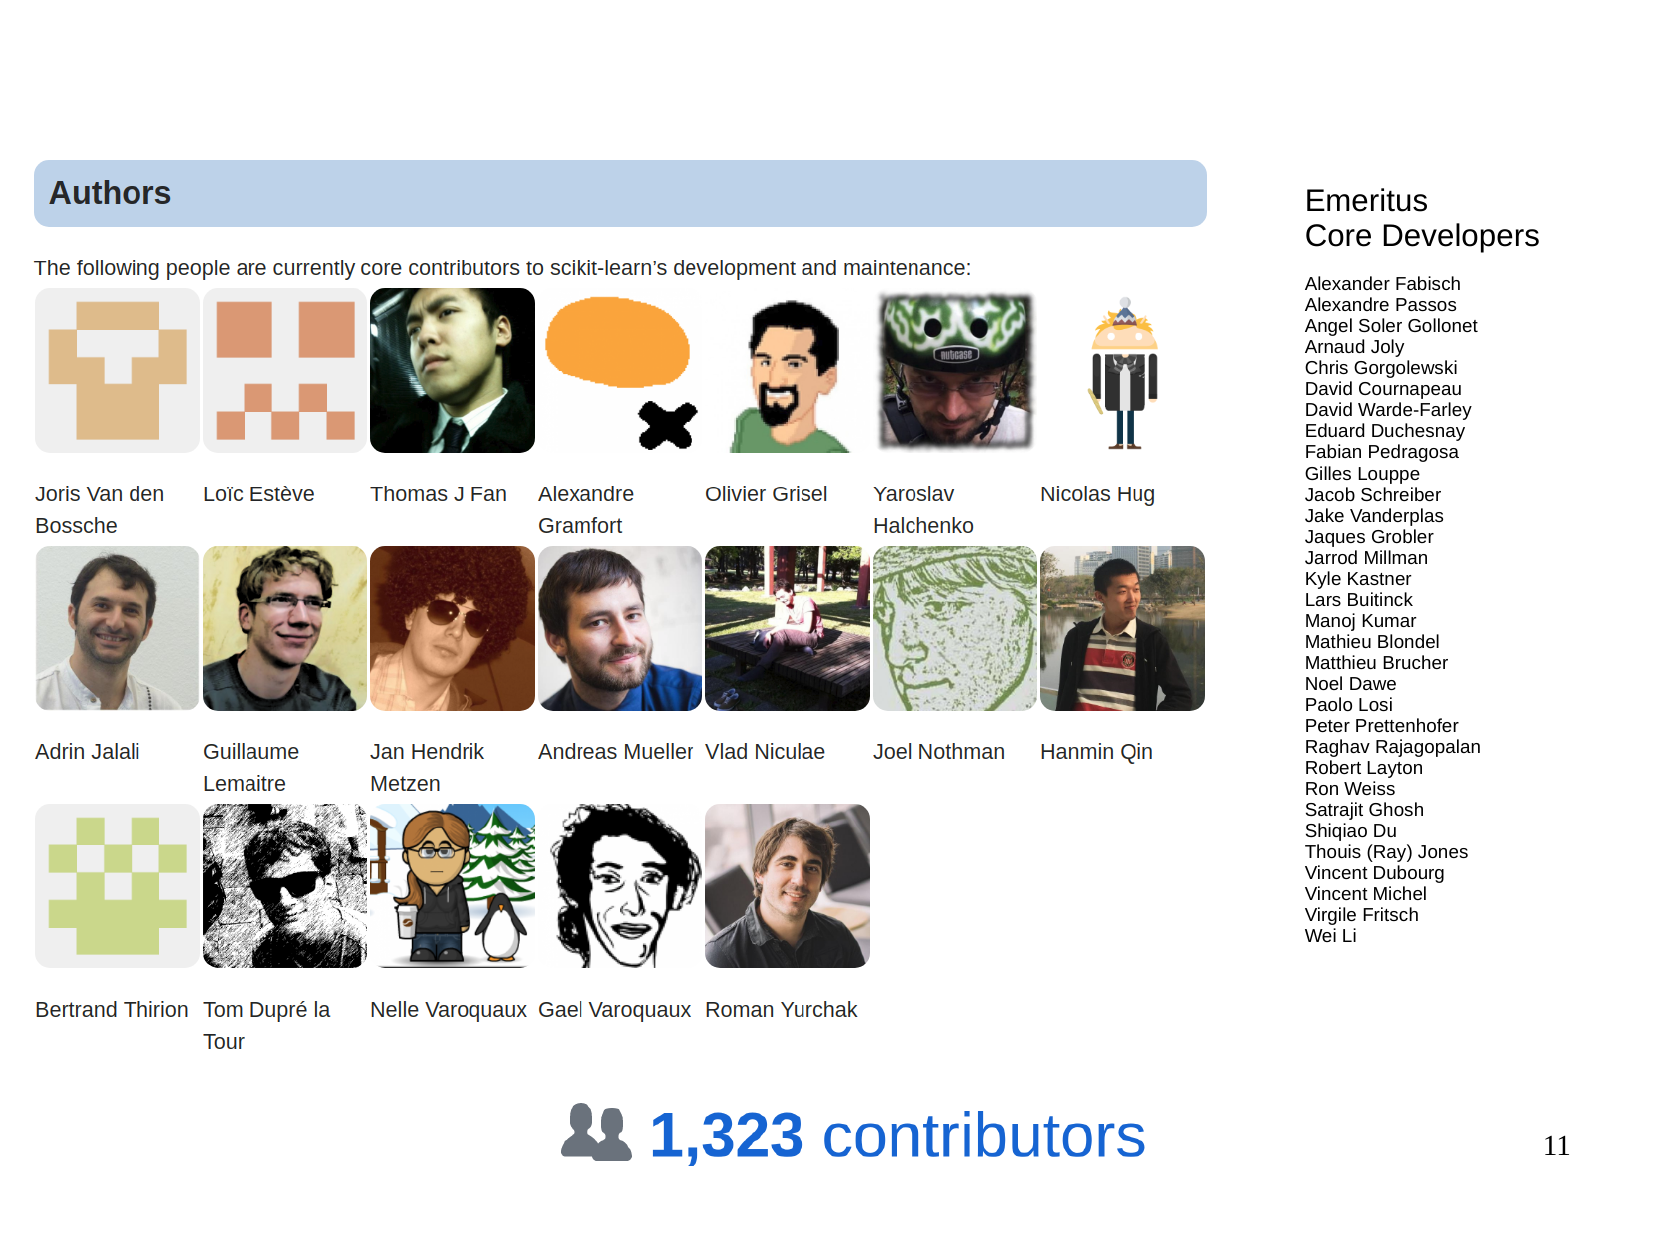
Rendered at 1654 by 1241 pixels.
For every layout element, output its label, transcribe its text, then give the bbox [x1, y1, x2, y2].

text_box Emeritus Core Developers Alexander Fabisch Alexandre Passos Angel Soler Gollonet Arnaud Joly Chris Gorgolewski David Cournapeau David Warde-Farley Eduard Duchesnay Fabian Pedragosa Gilles Louppe Jacob Schreiber Jake Vanderplas Jaques Grobler Jarrod Millman Kyle Kastner Lars Buitinck Manoj Kumar Mathieu Blondel Matthieu Brucher Noel Dawe Paolo Losi Peter Prettenhofer Raghav Rajagopalan Robert Layton Ron Weiss Satrajit Ghosh Shiqiao Du Thouis (Ray) Jones Vincent Dubourg Vincent Michel Virgile Fritsch Wei Li [1290, 175, 1631, 976]
picture [26, 149, 1246, 1213]
subtitle History? [82, 49, 1571, 1010]
